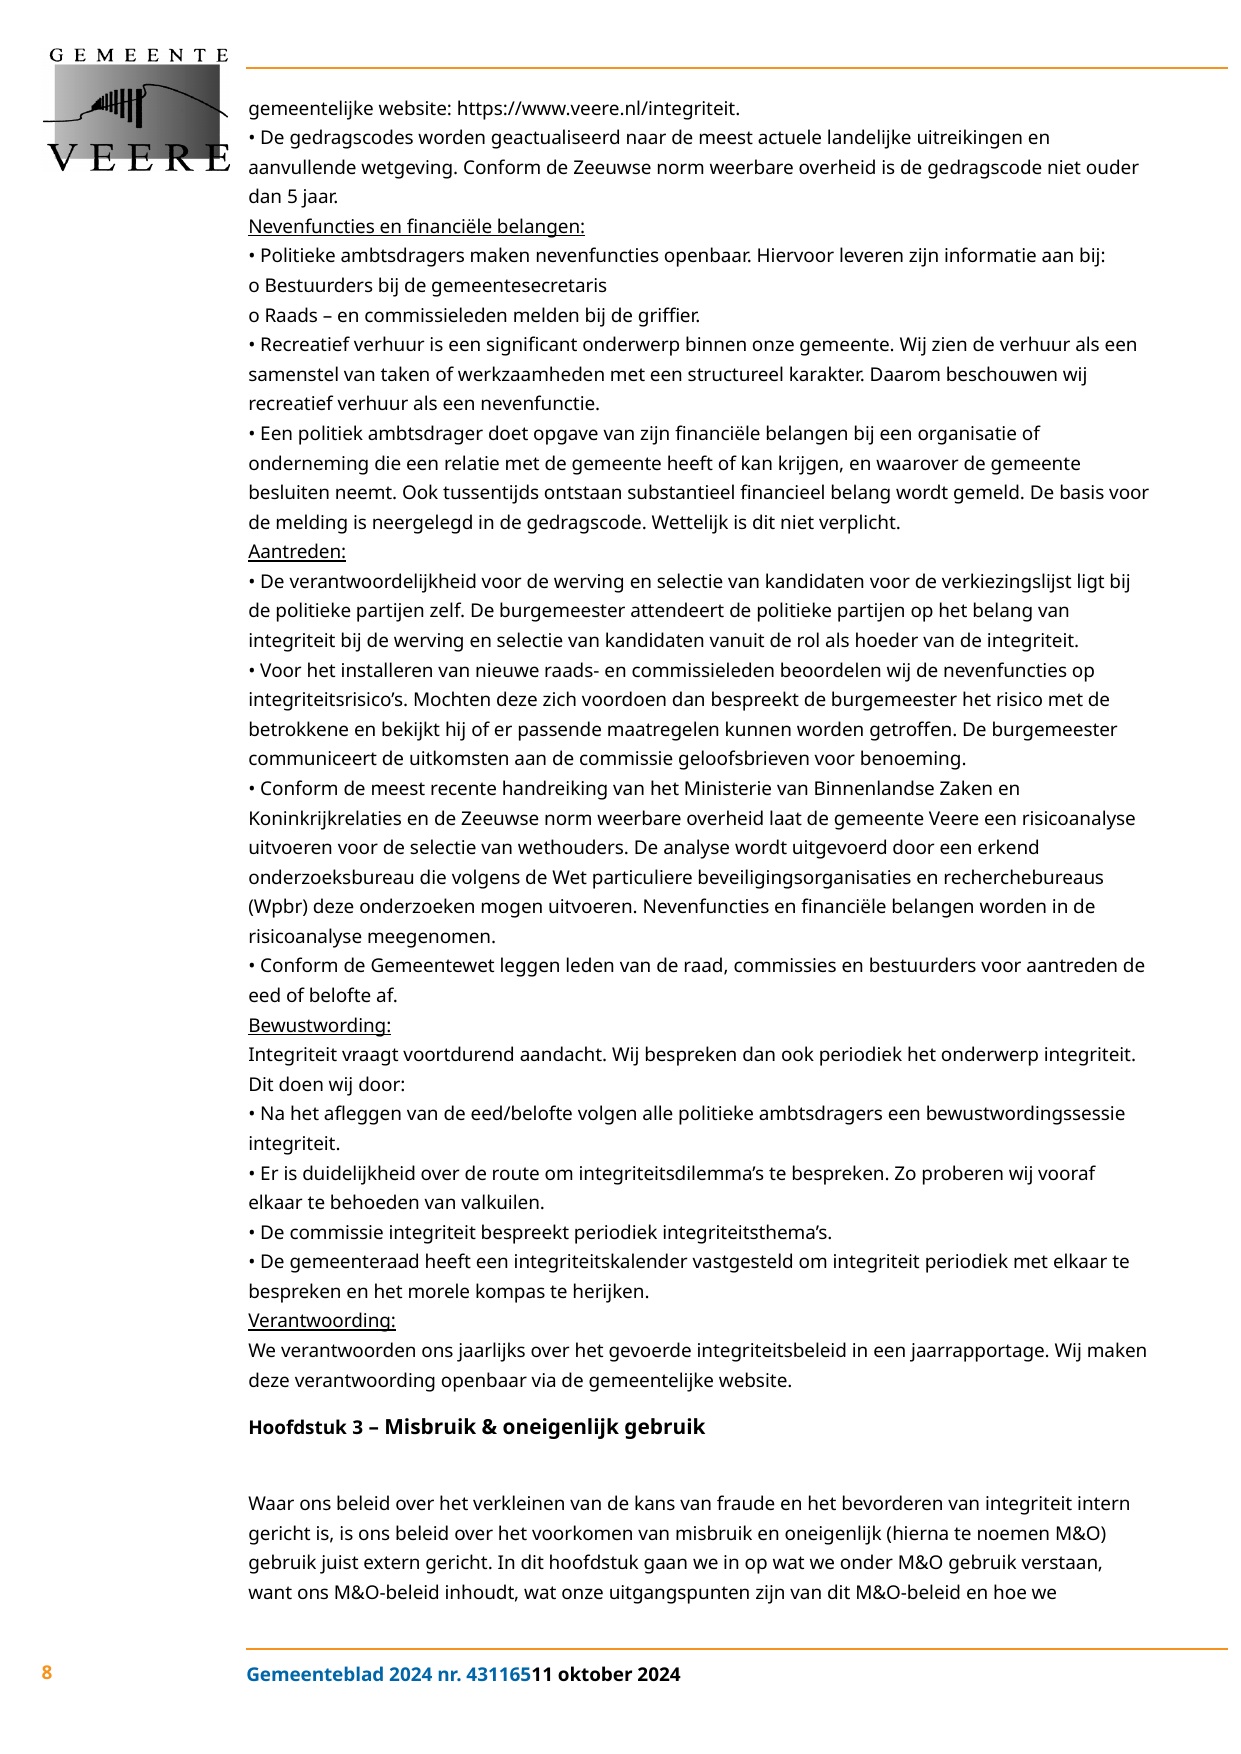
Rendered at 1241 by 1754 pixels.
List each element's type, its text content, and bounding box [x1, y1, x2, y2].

text • Er is duidelijkheid over de route om integriteitsdilemma’s te bespreken. Zo proberen wij vooraf elkaar te behoeden van valkuilen. [248, 1160, 1152, 1215]
text o Raads – en commissieleden melden bij de griffier. [248, 302, 1152, 328]
text • Politieke ambtsdragers maken nevenfuncties openbaar. Hiervoor leveren zijn informatie aan bij: [248, 243, 1152, 268]
text Aantreden: [248, 538, 1152, 564]
picture [41, 47, 231, 172]
text o Bestuurders bij de gemeentesecretaris [248, 272, 1152, 298]
text • De gemeenteraad heeft een integriteitskalender vastgesteld om integriteit periodiek met elkaar te bespreken en het morele kompas te herijken. [248, 1248, 1152, 1304]
text We verantwoorden ons jaarlijks over het gevoerde integriteitsbeleid in een jaarrapportage. Wij maken deze verantwoording openbaar via de gemeentelijke website. [248, 1337, 1152, 1393]
text • Voor het installeren van nieuwe raads- en commissieleden beoordelen wij de nevenfuncties op integriteitsrisico’s. Mochten deze zich voordoen dan bespreekt de burgemeester het risico met de betrokkene en bekijkt hij of er passende maatregelen kunnen worden getroffen. De burgemeester communiceert de uitkomsten aan de commissie geloofsbrieven voor benoeming. [248, 657, 1152, 771]
text • Na het afleggen van de eed/belofte volgen alle politieke ambtsdragers een bewustwordingssessie integriteit. [248, 1101, 1152, 1156]
text Verantwoording: [248, 1308, 1152, 1333]
text gemeentelijke website: https://www.veere.nl/integriteit. [248, 95, 1152, 121]
text • Conform de meest recente handreiking van het Ministerie van Binnenlandse Zaken en Koninkrijkrelaties en de Zeeuwse norm weerbare overheid laat de gemeente Veere een risicoanalyse uitvoeren voor de selectie van wethouders. De analyse wordt uitgevoerd door een erkend onderzoeksbureau die volgens de Wet particuliere beveiligingsorganisaties en recherchebureaus (Wpbr) deze onderzoeken mogen uitvoeren. Nevenfuncties en financiële belangen worden in de risicoanalyse meegenomen. [248, 775, 1152, 949]
text • De gedragscodes worden geactualiseerd naar de meest actuele landelijke uitreikingen en aanvullende wetgeving. Conform de Zeeuwse norm weerbare overheid is de gedragscode niet ouder dan 5 jaar. [248, 124, 1152, 209]
text Bewustwording: [248, 1012, 1152, 1038]
text Integriteit vraagt voortdurend aandacht. Wij bespreken dan ook periodiek het onderwerp integriteit. Dit doen wij door: [248, 1041, 1152, 1097]
text • De verantwoordelijkheid voor de werving en selectie van kandidaten voor de verkiezingslijst ligt bij de politieke partijen zelf. De burgemeester attendeert de politieke partijen op het belang van integriteit bij de werving en selectie van kandidaten vanuit de rol als hoeder van de integriteit. [248, 568, 1152, 653]
text • Conform de Gemeentewet leggen leden van de raad, commissies en bestuurders voor aantreden de eed of belofte af. [248, 953, 1152, 1008]
text • Recreatief verhuur is een significant onderwerp binnen onze gemeente. Wij zien de verhuur als een samenstel van taken of werkzaamheden met een structureel karakter. Daarom beschouwen wij recreatief verhuur als een nevenfunctie. [248, 331, 1152, 416]
text Hoofdstuk 3 – Misbruik & oneigenlijk gebruik [248, 1412, 1152, 1441]
text • Een politiek ambtsdrager doet opgave van zijn financiële belangen bij een organisatie of onderneming die een relatie met de gemeente heeft of kan krijgen, en waarover de gemeente besluiten neemt. Ook tussentijds ontstaan substantieel financieel belang wordt gemeld. De basis voor de melding is neergelegd in de gedragscode. Wettelijk is dit niet verplicht. [248, 420, 1152, 535]
text Nevenfuncties en financiële belangen: [248, 213, 1152, 239]
text • De commissie integriteit bespreekt periodiek integriteitsthema’s. [248, 1219, 1152, 1245]
text Waar ons beleid over het verkleinen van de kans van fraude en het bevorderen van integriteit intern gericht is, is ons beleid over het voorkomen van misbruik en oneigenlijk (hierna te noemen M&O) gebruik juist extern gericht. In dit hoofdstuk gaan we in op wat we onder M&O gebruik verstaan, want ons M&O-beleid inhoudt, wat onze uitgangspunten zijn van dit M&O-beleid en hoe we [248, 1490, 1152, 1605]
